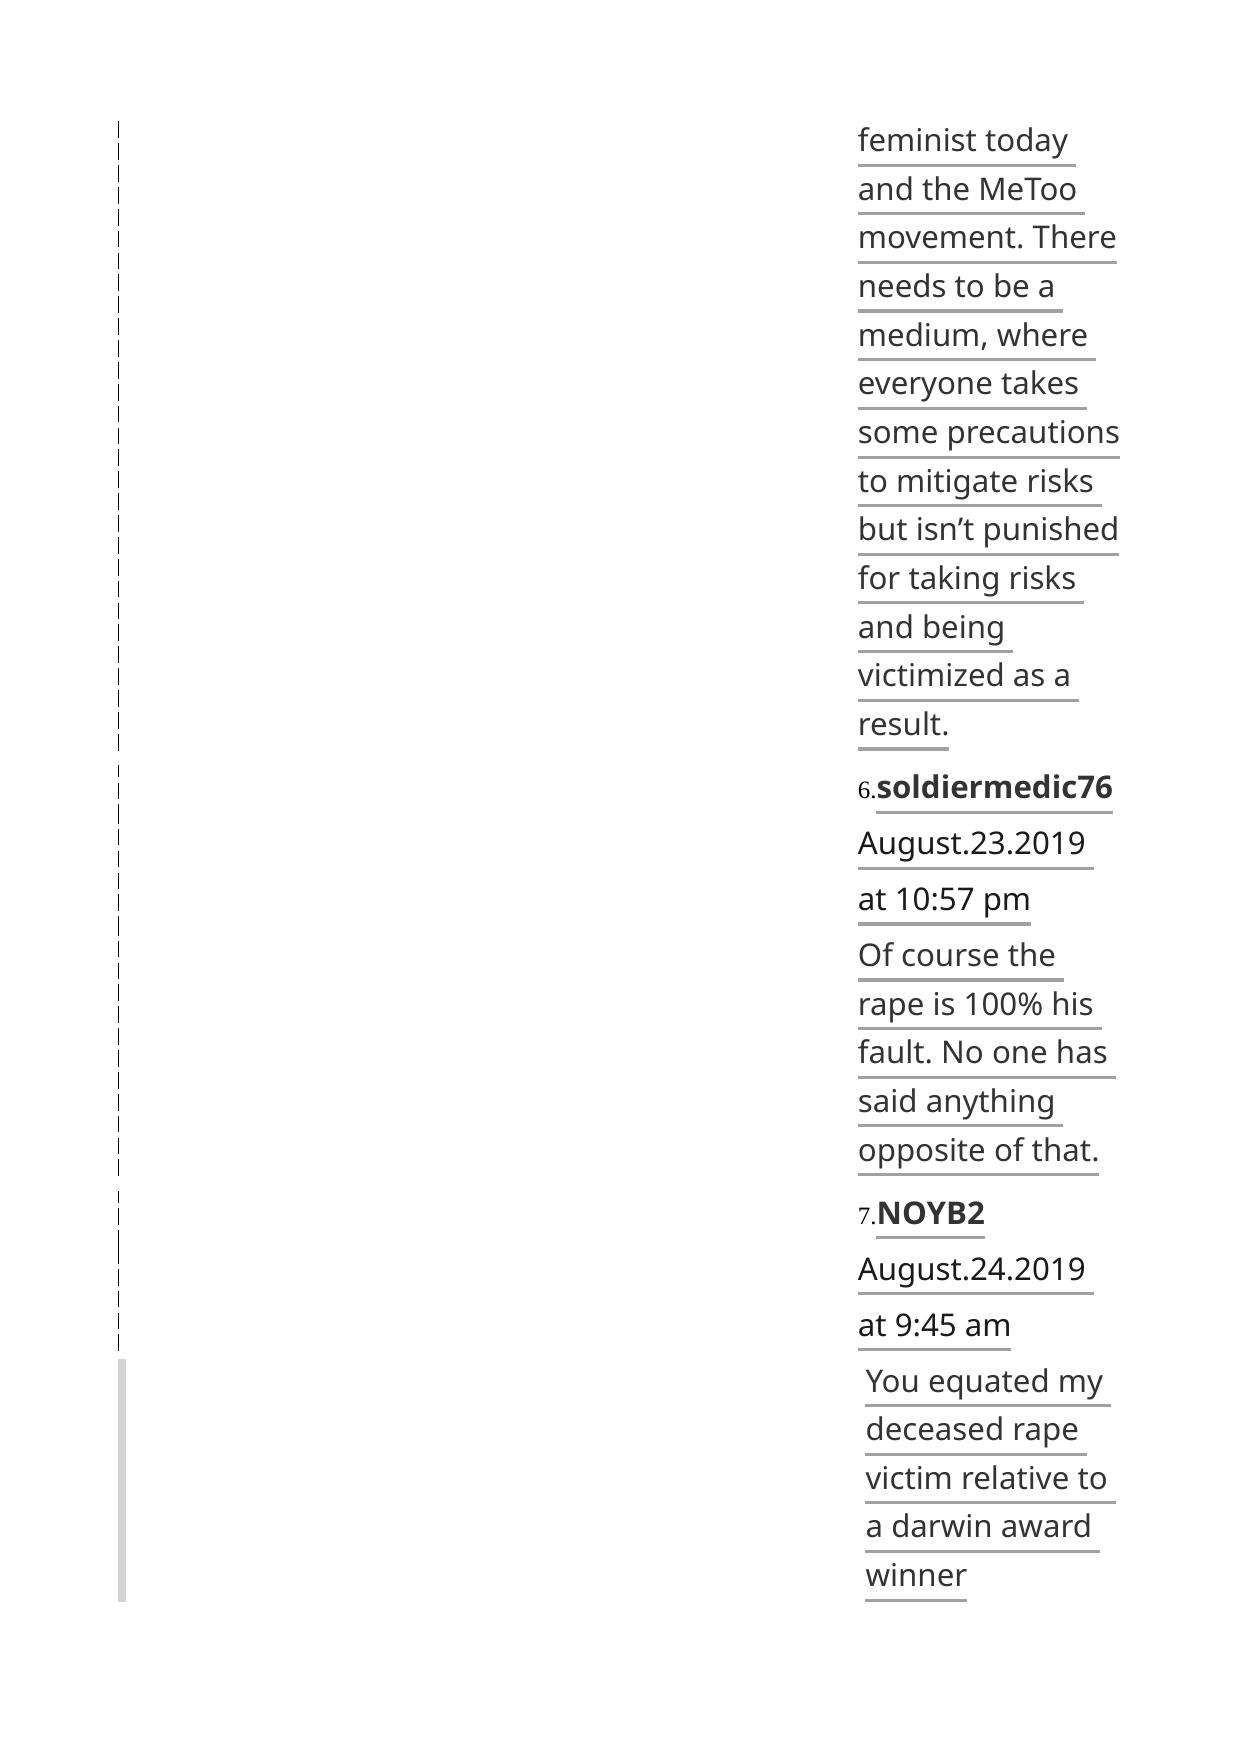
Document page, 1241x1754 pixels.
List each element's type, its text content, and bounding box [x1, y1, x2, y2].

list You equated my deceased rape victim relative to a darwin award winner [118, 1358, 1122, 1602]
list August.23.2019 at 10:57 pm [118, 821, 1122, 926]
list Of course the rape is 100% his fault. No one has said anything opposite of that. [118, 933, 1122, 1176]
list NOYB2 [118, 1191, 1122, 1239]
list soldiermedic76 [118, 765, 1122, 814]
list feminist today and the MeToo movement. There needs to be a medium, where everyone takes some precautions to mitigate risks but isn’t punished for taking risks and being victimized as a result. [118, 118, 1122, 751]
list August.24.2019 at 9:45 am [118, 1247, 1122, 1351]
